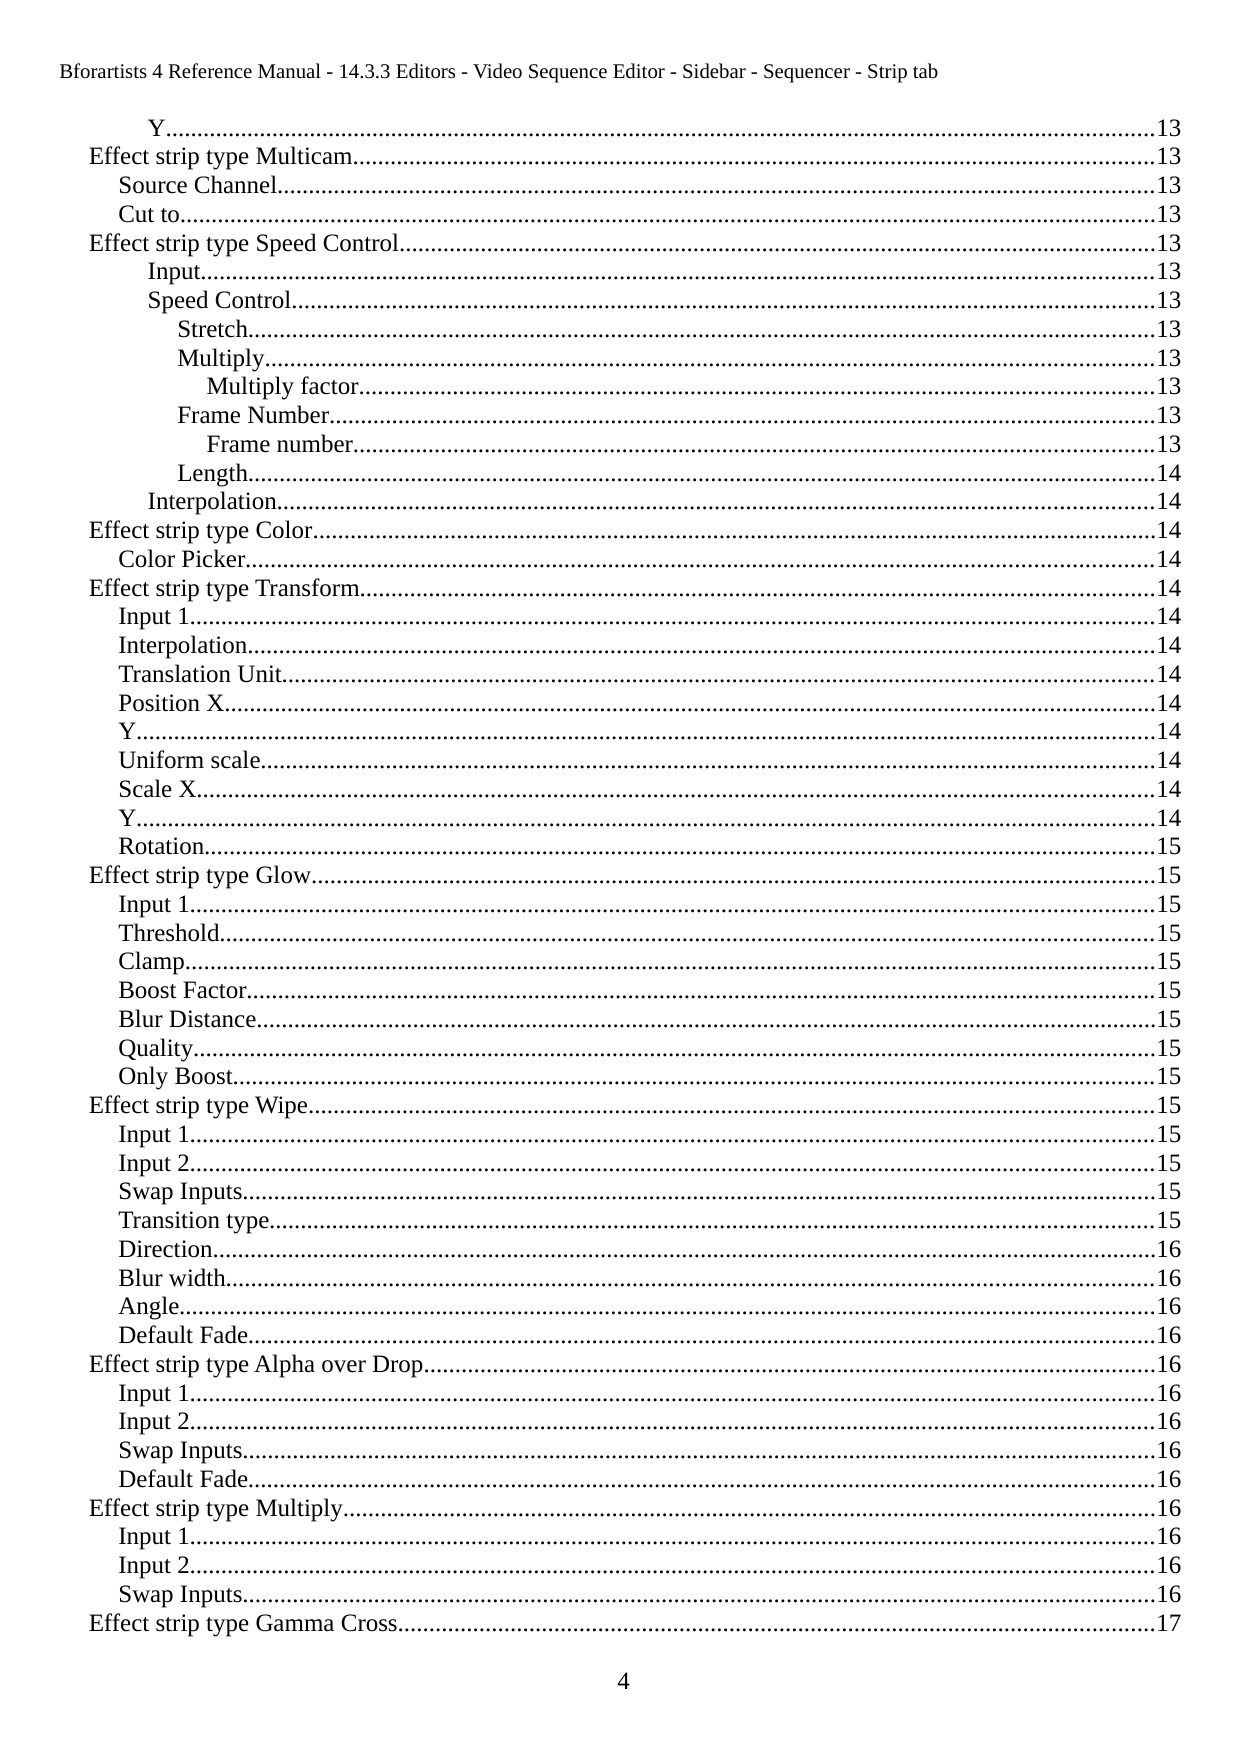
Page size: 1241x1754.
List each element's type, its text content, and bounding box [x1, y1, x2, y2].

text Input 13 [147, 256, 1181, 285]
text Direction 16 [118, 1234, 1181, 1263]
text Angle 16 [118, 1291, 1181, 1320]
text Interpolation 14 [147, 486, 1181, 515]
text Blur Distance 15 [118, 1004, 1181, 1033]
text Length 14 [177, 458, 1181, 486]
text Color Picker 14 [118, 544, 1181, 573]
text Default Fade 16 [118, 1320, 1181, 1349]
text Effect strip type Transform 14 [88, 573, 1181, 601]
text Y 14 [118, 716, 1181, 745]
text Input 2 16 [118, 1406, 1181, 1435]
text Frame number 13 [206, 429, 1181, 458]
text Y 14 [118, 803, 1181, 831]
text Cut to 13 [118, 199, 1181, 228]
text Quality 15 [118, 1033, 1181, 1061]
text Source Channel 13 [118, 170, 1181, 199]
text Multiply factor 13 [206, 371, 1181, 400]
text Uniform scale 14 [118, 745, 1181, 774]
text Clamp 15 [118, 946, 1181, 975]
text Input 1 16 [118, 1378, 1181, 1406]
text Interpolation 14 [118, 630, 1181, 659]
text Stretch 13 [177, 314, 1181, 343]
text Y 13 [147, 113, 1181, 141]
text Swap Inputs 16 [118, 1435, 1181, 1464]
text Swap Inputs 16 [118, 1579, 1181, 1608]
text Input 2 15 [118, 1148, 1181, 1176]
text Scale X 14 [118, 774, 1181, 803]
text Effect strip type Alpha over Drop 16 [88, 1349, 1181, 1378]
text Transition type 15 [118, 1205, 1181, 1234]
text Effect strip type Wipe 15 [88, 1090, 1181, 1119]
text Input 2 16 [118, 1550, 1181, 1579]
text Input 1 15 [118, 1119, 1181, 1148]
text Effect strip type Multiply 16 [88, 1493, 1181, 1521]
text Translation Unit 14 [118, 659, 1181, 688]
text Rotation 15 [118, 831, 1181, 860]
text Multiply 13 [177, 343, 1181, 371]
text Input 1 14 [118, 601, 1181, 630]
text Effect strip type Glow 15 [88, 860, 1181, 889]
text Only Boost 15 [118, 1061, 1181, 1090]
text Swap Inputs 15 [118, 1176, 1181, 1205]
text Effect strip type Gamma Cross 17 [88, 1608, 1181, 1636]
text Input 1 16 [118, 1521, 1181, 1550]
text Effect strip type Color 14 [88, 515, 1181, 544]
text Effect strip type Speed Control 13 [88, 228, 1181, 256]
text Position X 14 [118, 688, 1181, 716]
text Effect strip type Multicam 13 [88, 141, 1181, 170]
text Speed Control 13 [147, 285, 1181, 314]
text Boost Factor 15 [118, 975, 1181, 1004]
text Threshold 15 [118, 918, 1181, 946]
text Blur width 16 [118, 1263, 1181, 1291]
text Default Fade 16 [118, 1464, 1181, 1493]
text Input 1 15 [118, 889, 1181, 918]
text Frame Number 13 [177, 400, 1181, 429]
